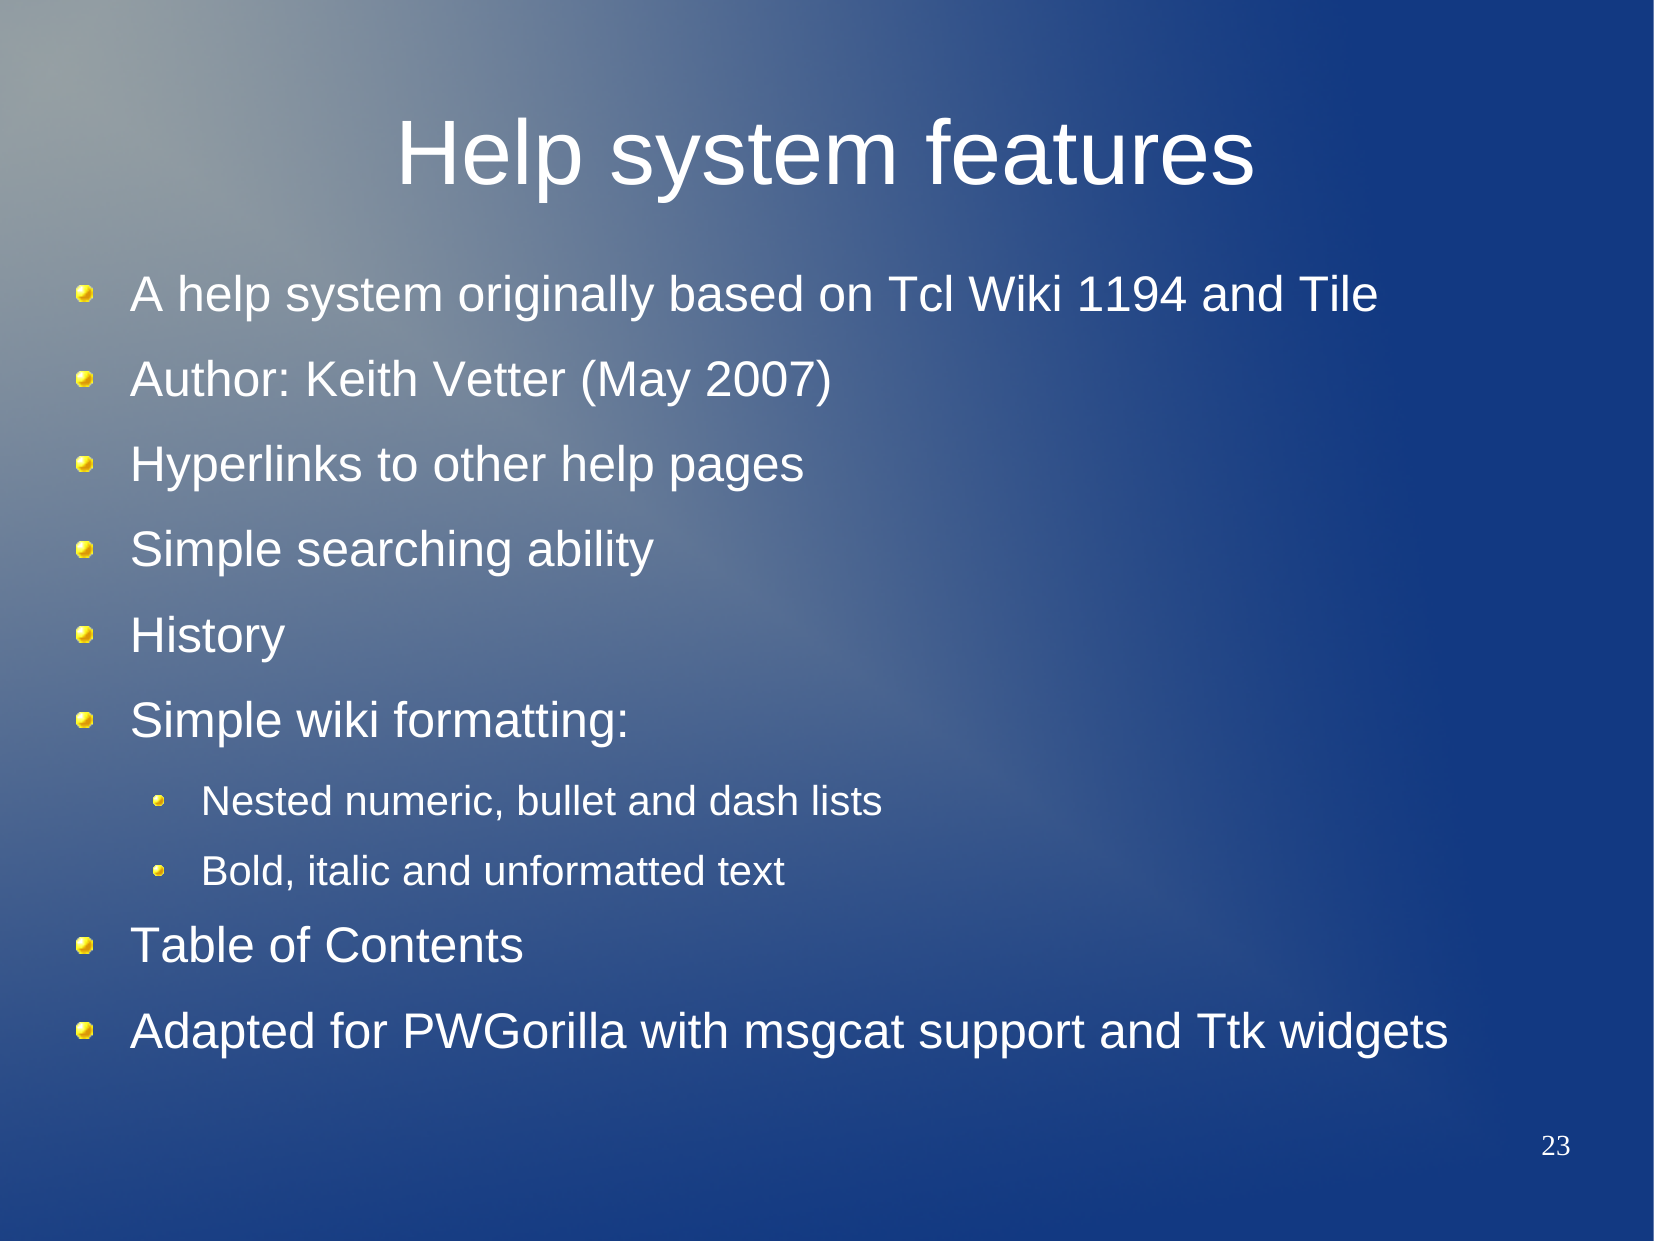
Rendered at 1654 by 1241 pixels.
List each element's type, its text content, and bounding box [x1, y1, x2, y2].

list A help system originally based on Tcl Wiki 1194 and Tile Author: Keith Vetter (May 2007) Hyperlinks to other help pages Simple searching ability History Simple wiki formatting: Nested numeric, bullet and dash lists Bold, italic and unformatted text Table of Contents Adapted for PWGorilla with msgcat support and Ttk widgets [59, 265, 1548, 1085]
title Help system features [82, 49, 1571, 257]
picture [0, 0, 1654, 1241]
